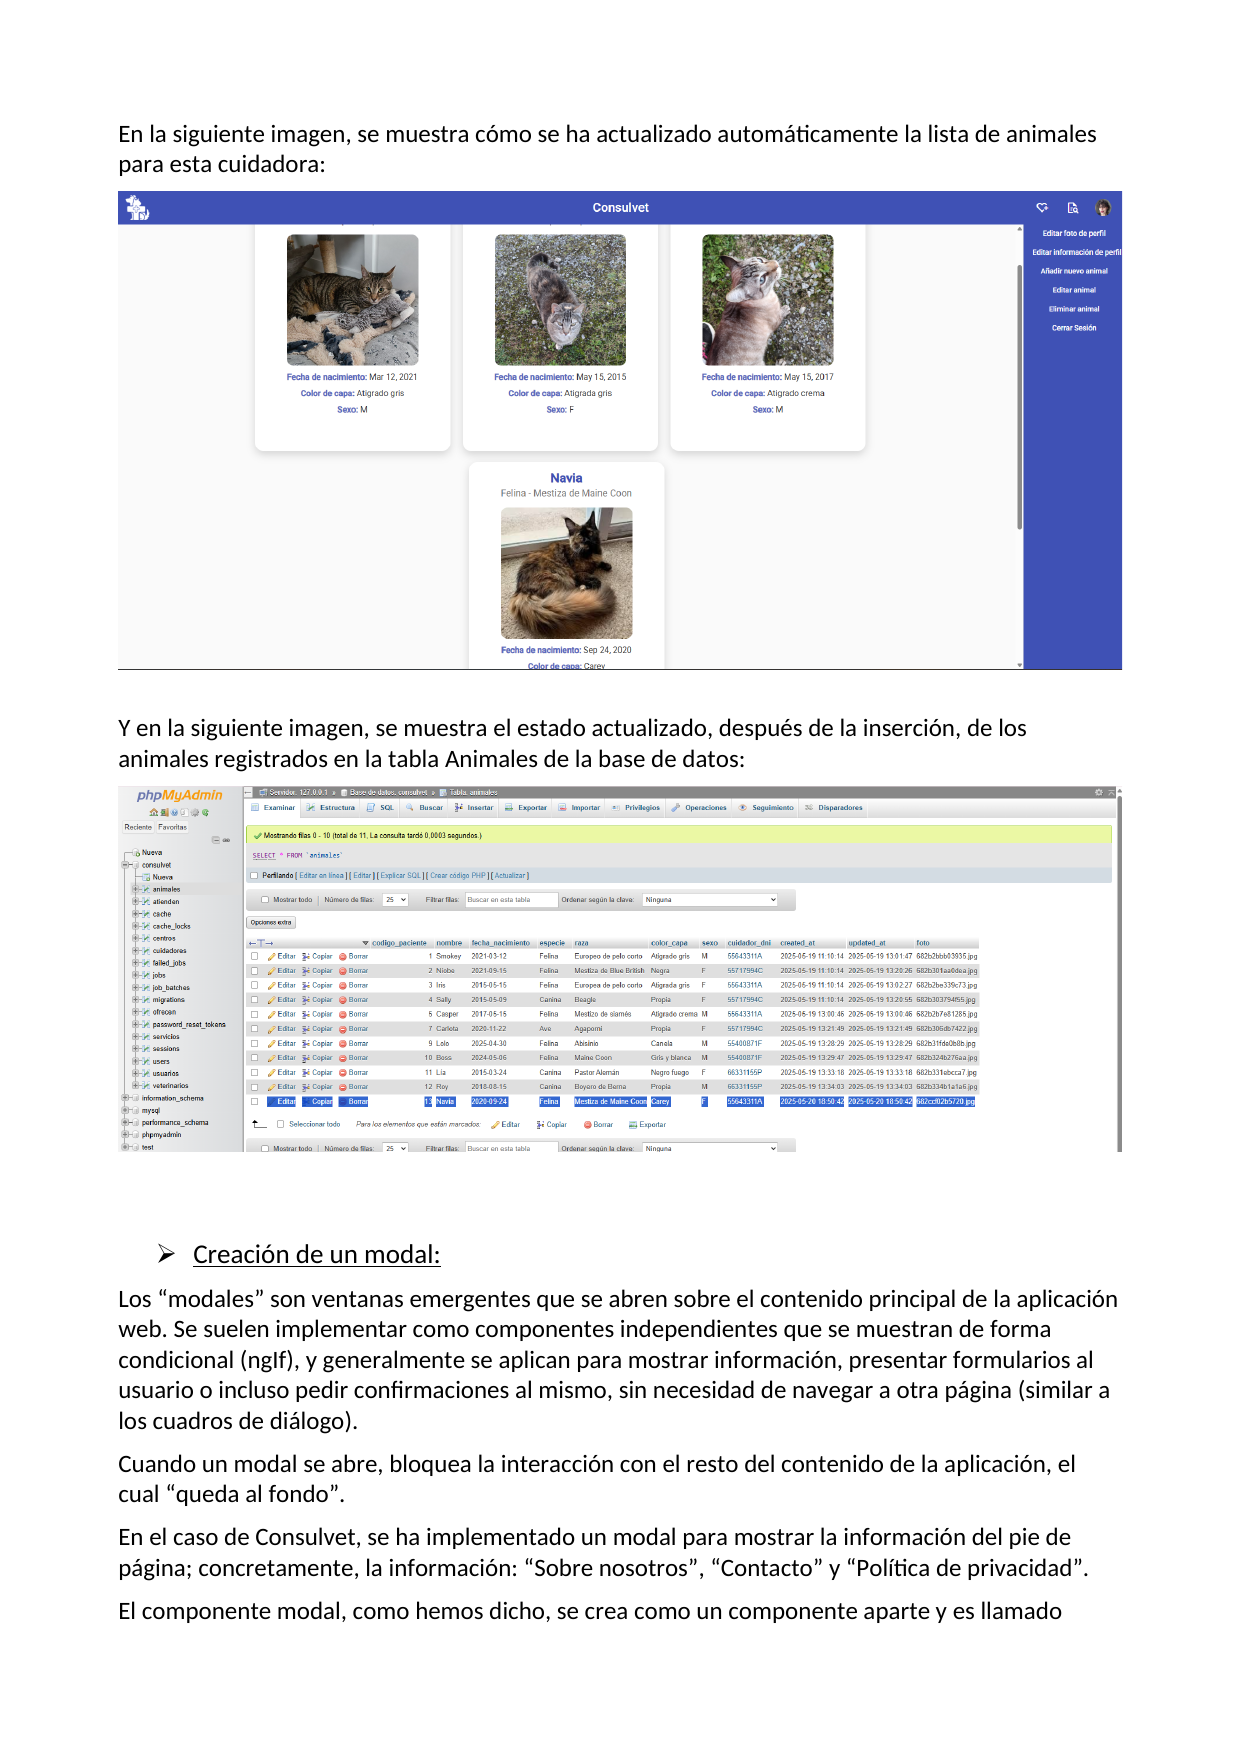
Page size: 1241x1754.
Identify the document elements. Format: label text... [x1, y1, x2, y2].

text Los “modales” son ventanas emergentes que se abren sobre el contenido principal de la aplicación web. Se suelen implementar como componentes independientes que se muestran de forma condicional (ngIf), y generalmente se aplican para mostrar información, presentar formularios al usuario o incluso pedir confirmaciones al mismo, sin necesidad de navegar a otra página (similar a los cuadros de diálogo). [118, 1283, 1122, 1436]
text El componente modal, como hemos dicho, se crea como un componente aparte y es llamado [118, 1595, 1122, 1626]
list Creación de un modal: [156, 1237, 1122, 1270]
text En la siguiente imagen, se muestra cómo se ha actualizado automáticamente la lista de animales para esta cuidadora: [118, 118, 1122, 179]
picture [118, 191, 1123, 670]
text En el caso de Consulvet, se ha implementado un modal para mostrar la información del pie de página; concretamente, la información: “Sobre nosotros”, “Contacto” y “Política de privacidad”. [118, 1522, 1122, 1583]
picture [118, 786, 1123, 1152]
text Cuando un modal se abre, bloquea la interacción con el resto del contenido de la aplicación, el cual “queda al fondo”. [118, 1448, 1122, 1509]
text Y en la siguiente imagen, se muestra el estado actualizado, después de la inserción, de los animales registrados en la tabla Animales de la base de datos: [118, 712, 1122, 773]
